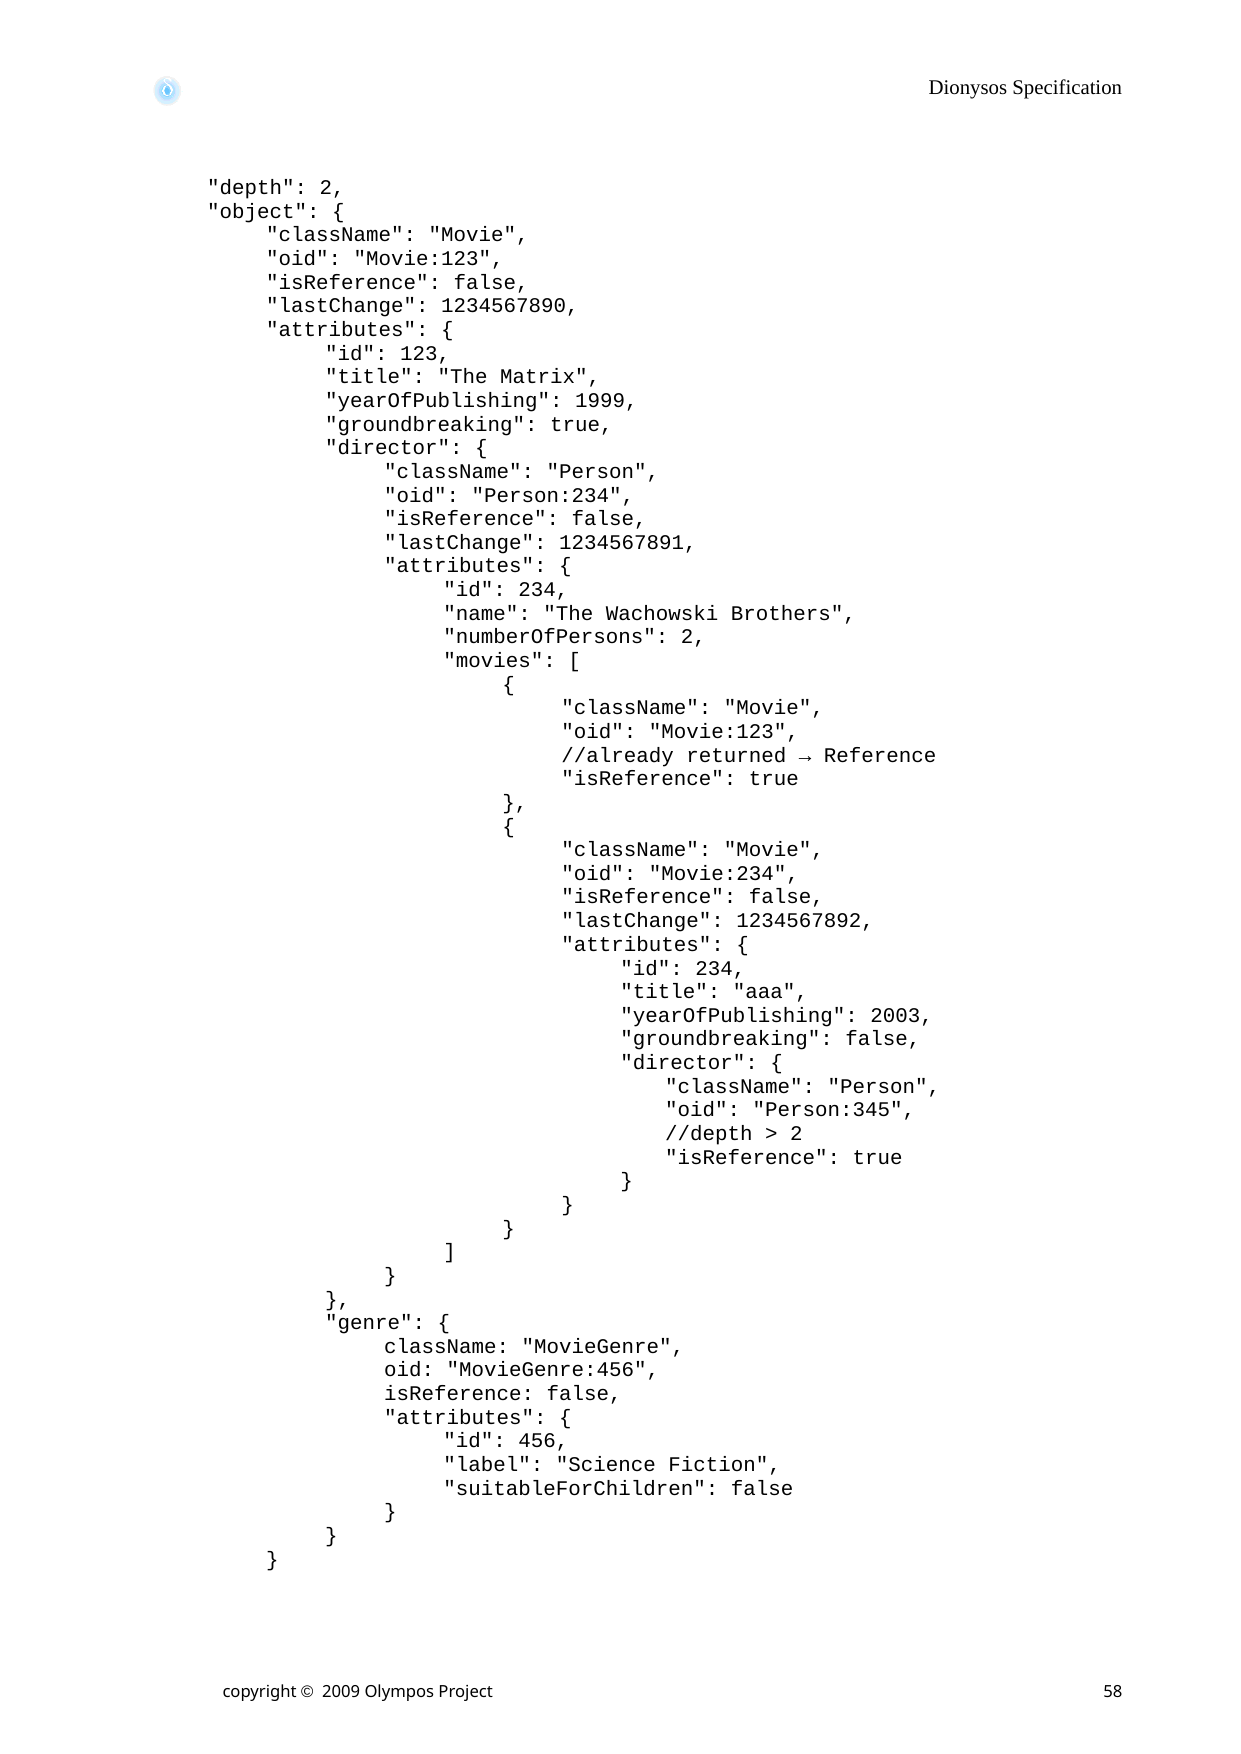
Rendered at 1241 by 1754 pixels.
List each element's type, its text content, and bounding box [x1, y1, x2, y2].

text } [148, 1525, 1122, 1549]
text "object": { [148, 201, 1122, 224]
text "oid": "Person:345", [148, 1099, 1122, 1123]
text }, [148, 1288, 1122, 1312]
text "lastChange": 1234567890, [148, 295, 1122, 319]
text "title": "aaa", [148, 981, 1122, 1005]
text "isReference": false, [148, 272, 1122, 295]
text "title": "The Matrix", [148, 366, 1122, 390]
text { [148, 674, 1122, 697]
text "director": { [148, 437, 1122, 461]
text "movies": [ [148, 650, 1122, 674]
text oid: "MovieGenre:456", [148, 1359, 1122, 1383]
text "className": "Movie", [148, 839, 1122, 863]
text "oid": "Movie:123", [148, 248, 1122, 272]
text "isReference": true [148, 768, 1122, 792]
text "className": "Movie", [148, 697, 1122, 721]
text } [148, 1170, 1122, 1194]
text "genre": { [148, 1312, 1122, 1336]
text } [148, 1194, 1122, 1218]
text //depth > 2 [148, 1123, 1122, 1147]
text "id": 123, [148, 343, 1122, 366]
text } [148, 1501, 1122, 1525]
text } [148, 1218, 1122, 1241]
text "groundbreaking": true, [148, 414, 1122, 437]
text "oid": "Movie:234", [148, 863, 1122, 887]
text "attributes": { [148, 556, 1122, 579]
text "lastChange": 1234567891, [148, 532, 1122, 556]
text "attributes": { [148, 319, 1122, 343]
text "isReference": false, [148, 508, 1122, 532]
text "attributes": { [148, 1407, 1122, 1430]
text }, [148, 792, 1122, 816]
text "id": 234, [148, 579, 1122, 603]
text "className": "Movie", [148, 224, 1122, 248]
text "yearOfPublishing": 1999, [148, 390, 1122, 414]
text "className": "Person", [148, 461, 1122, 484]
text "director": { [148, 1052, 1122, 1076]
text className: "MovieGenre", [148, 1336, 1122, 1359]
text "depth": 2, [148, 177, 1122, 201]
text "isReference": true [148, 1147, 1122, 1170]
text "label": "Science Fiction", [148, 1454, 1122, 1478]
text } [148, 1549, 1122, 1572]
text "lastChange": 1234567892, [148, 910, 1122, 934]
text "id": 234, [148, 957, 1122, 981]
text } [148, 1265, 1122, 1288]
text "oid": "Person:234", [148, 484, 1122, 508]
text { [148, 816, 1122, 839]
text "id": 456, [148, 1430, 1122, 1454]
text "yearOfPublishing": 2003, [148, 1005, 1122, 1028]
text "name": "The Wachowski Brothers", [148, 603, 1122, 626]
text "oid": "Movie:123", [148, 721, 1122, 745]
text "suitableForChildren": false [148, 1478, 1122, 1501]
text "numberOfPersons": 2, [148, 626, 1122, 650]
text "isReference": false, [148, 887, 1122, 910]
text "groundbreaking": false, [148, 1028, 1122, 1052]
text //already returned → Reference [148, 745, 1122, 768]
text isReference: false, [148, 1383, 1122, 1407]
text "attributes": { [148, 934, 1122, 957]
picture [152, 75, 184, 106]
text ] [148, 1241, 1122, 1265]
text "className": "Person", [148, 1076, 1122, 1099]
